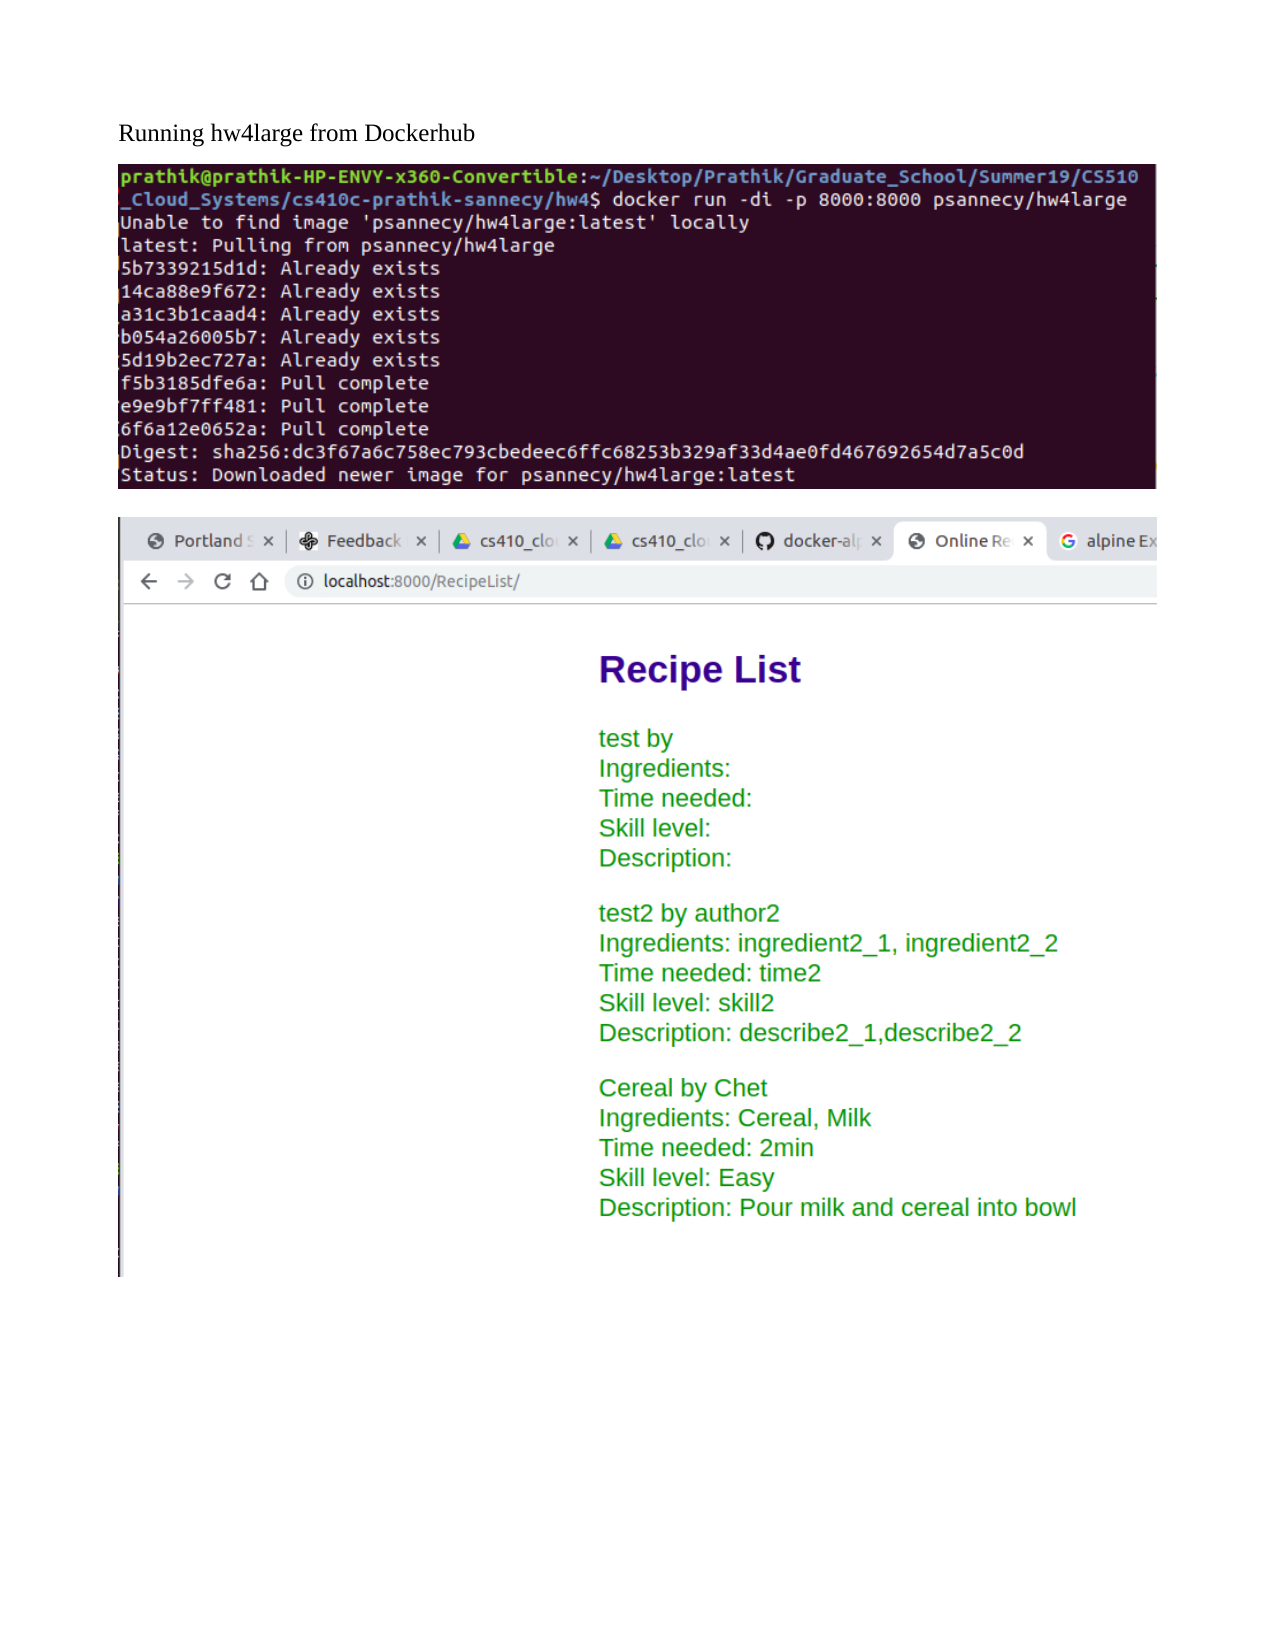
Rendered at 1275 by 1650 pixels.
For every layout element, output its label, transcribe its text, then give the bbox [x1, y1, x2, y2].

picture [118, 517, 1157, 1277]
text Running hw4large from Dockerhub [118, 118, 1157, 147]
picture [118, 164, 1157, 489]
